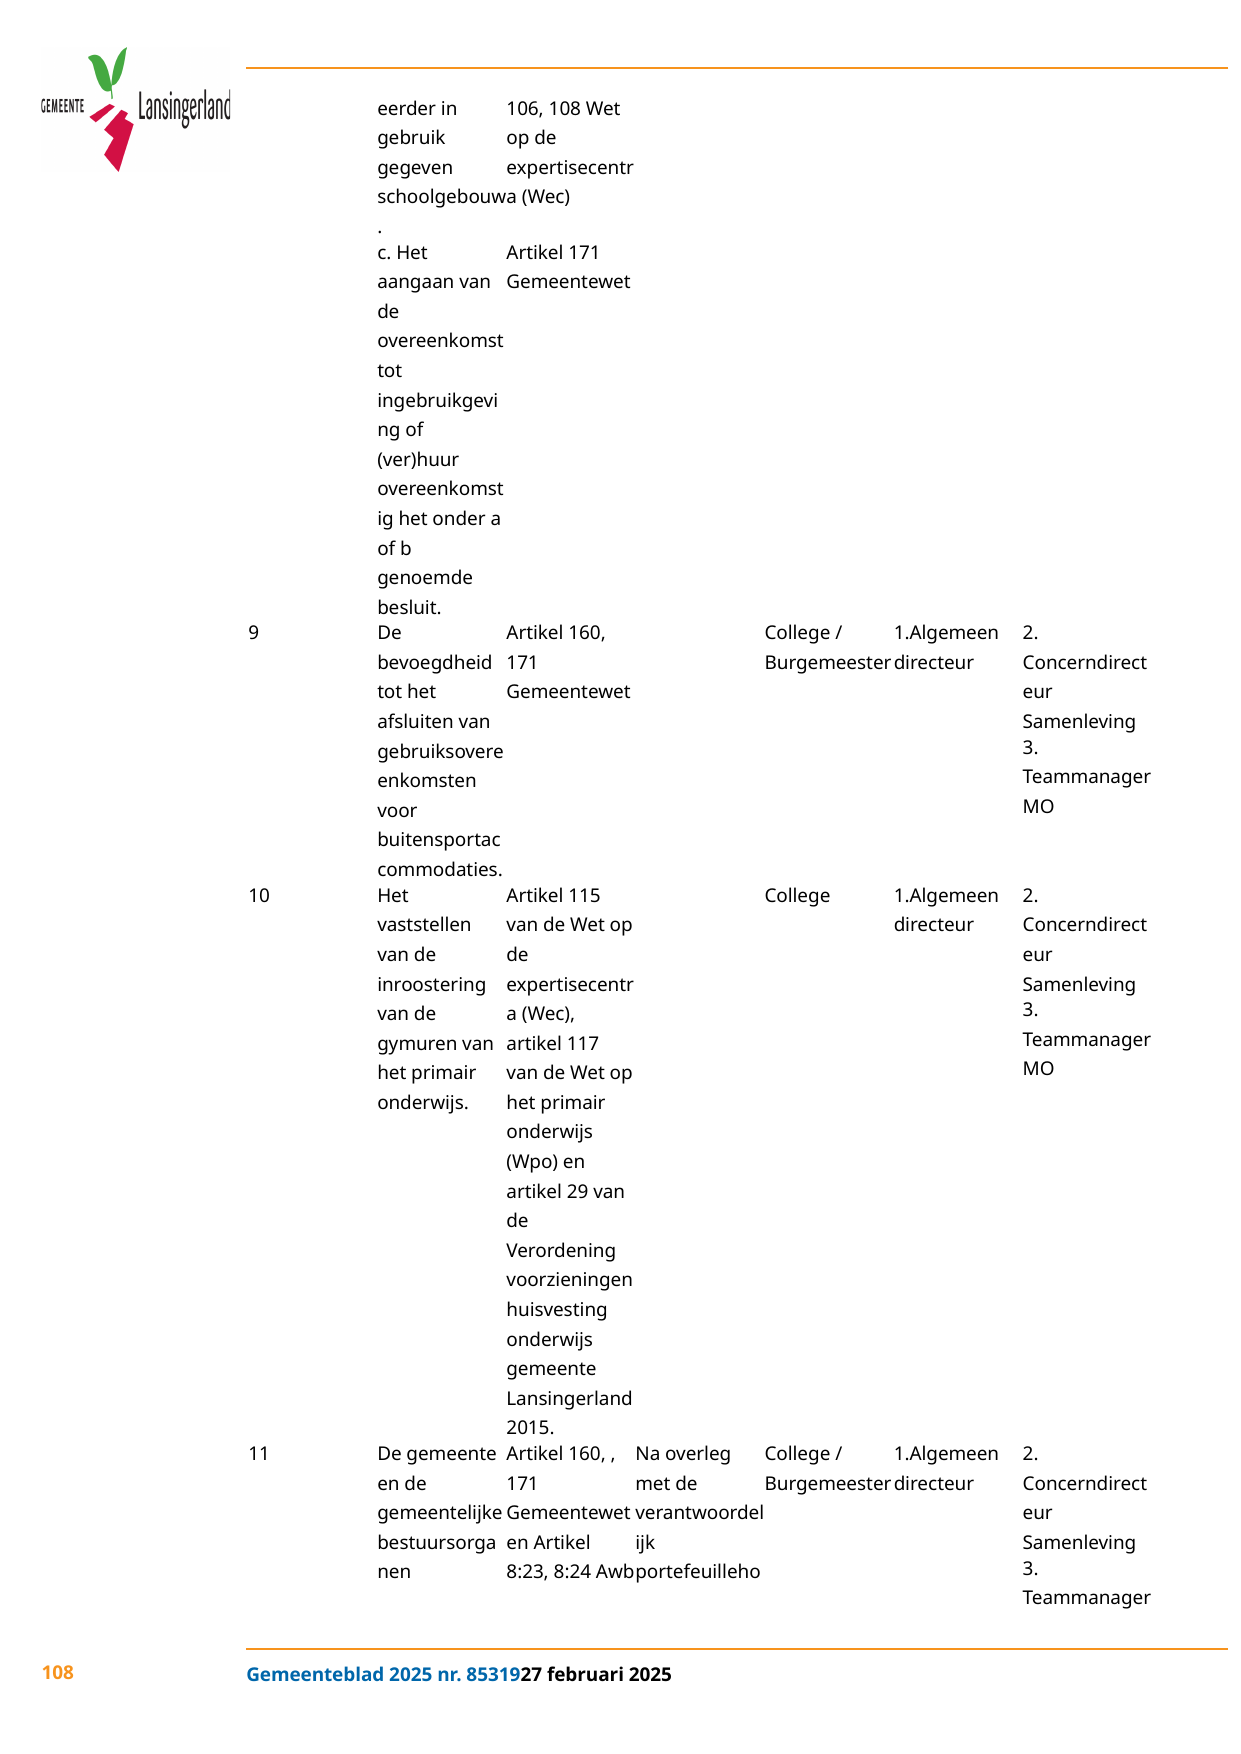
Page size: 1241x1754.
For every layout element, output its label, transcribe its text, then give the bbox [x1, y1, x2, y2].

table_cell [894, 95, 1022, 619]
table_cell [635, 620, 764, 882]
table_cell Artikel 115 van de Wet op de expertisecentra (Wec), artikel 117 van de Wet op het primair onderwijs (Wpo) en artikel 29 van de Verordening voorzieningen huisvesting onderwijs gemeente Lansingerland 2015. [506, 882, 635, 1440]
table_cell College / Burgemeester [764, 1440, 893, 1610]
table_cell 3. Teammanager [1023, 1555, 1152, 1610]
table_cell eerder in gebruik gegeven schoolgebouw. [377, 95, 506, 239]
table_cell 2. Concerndirecteur Samenleving [1023, 1440, 1152, 1555]
table_cell Artikel 160, 171 Gemeentewet [506, 620, 635, 882]
table_cell [635, 95, 764, 619]
table_cell Artikel 160, , 171 Gemeentewet en Artikel 8:23, 8:24 Awb [506, 1440, 635, 1610]
table_cell College / Burgemeester [764, 620, 893, 882]
table_cell c. Het aangaan van de overeenkomst tot ingebruikgeving of (ver)huur overeenkomstig het onder a of b genoemde besluit. [377, 239, 506, 619]
table_cell Het vaststellen van de inroostering van de gymuren van het primair onderwijs. [377, 882, 506, 1440]
table_cell 106, 108 Wet op de expertisecentra (Wec) [506, 95, 635, 239]
table_cell 9 [248, 620, 377, 882]
picture [41, 47, 231, 172]
table_cell 1.Algemeen directeur [894, 882, 1022, 1440]
table_cell [764, 95, 893, 619]
table_cell 11 [248, 1440, 377, 1610]
table_cell 2. Concerndirecteur Samenleving [1023, 620, 1152, 734]
table_cell Artikel 171 Gemeentewet [506, 239, 635, 619]
table_cell 3. Teammanager MO [1023, 734, 1152, 882]
table_cell 2. Concerndirecteur Samenleving [1023, 882, 1152, 996]
table_cell De gemeente en de gemeentelijke bestuursorganen [377, 1440, 506, 1610]
table_cell [635, 882, 764, 1440]
table_cell College [764, 882, 893, 1440]
table_cell 3. Teammanager MO [1023, 996, 1152, 1440]
table_cell 1.Algemeen directeur [894, 1440, 1022, 1610]
table_cell 10 [248, 882, 377, 1440]
table_cell [1023, 95, 1152, 619]
table_cell [248, 95, 377, 619]
table_cell Na overleg met de verantwoordelijk portefeuilleho [635, 1440, 764, 1610]
table_cell De bevoegdheid tot het afsluiten van gebruiksovereenkomsten voor buitensportaccommodaties. [377, 620, 506, 882]
table_cell 1.Algemeen directeur [894, 620, 1022, 882]
